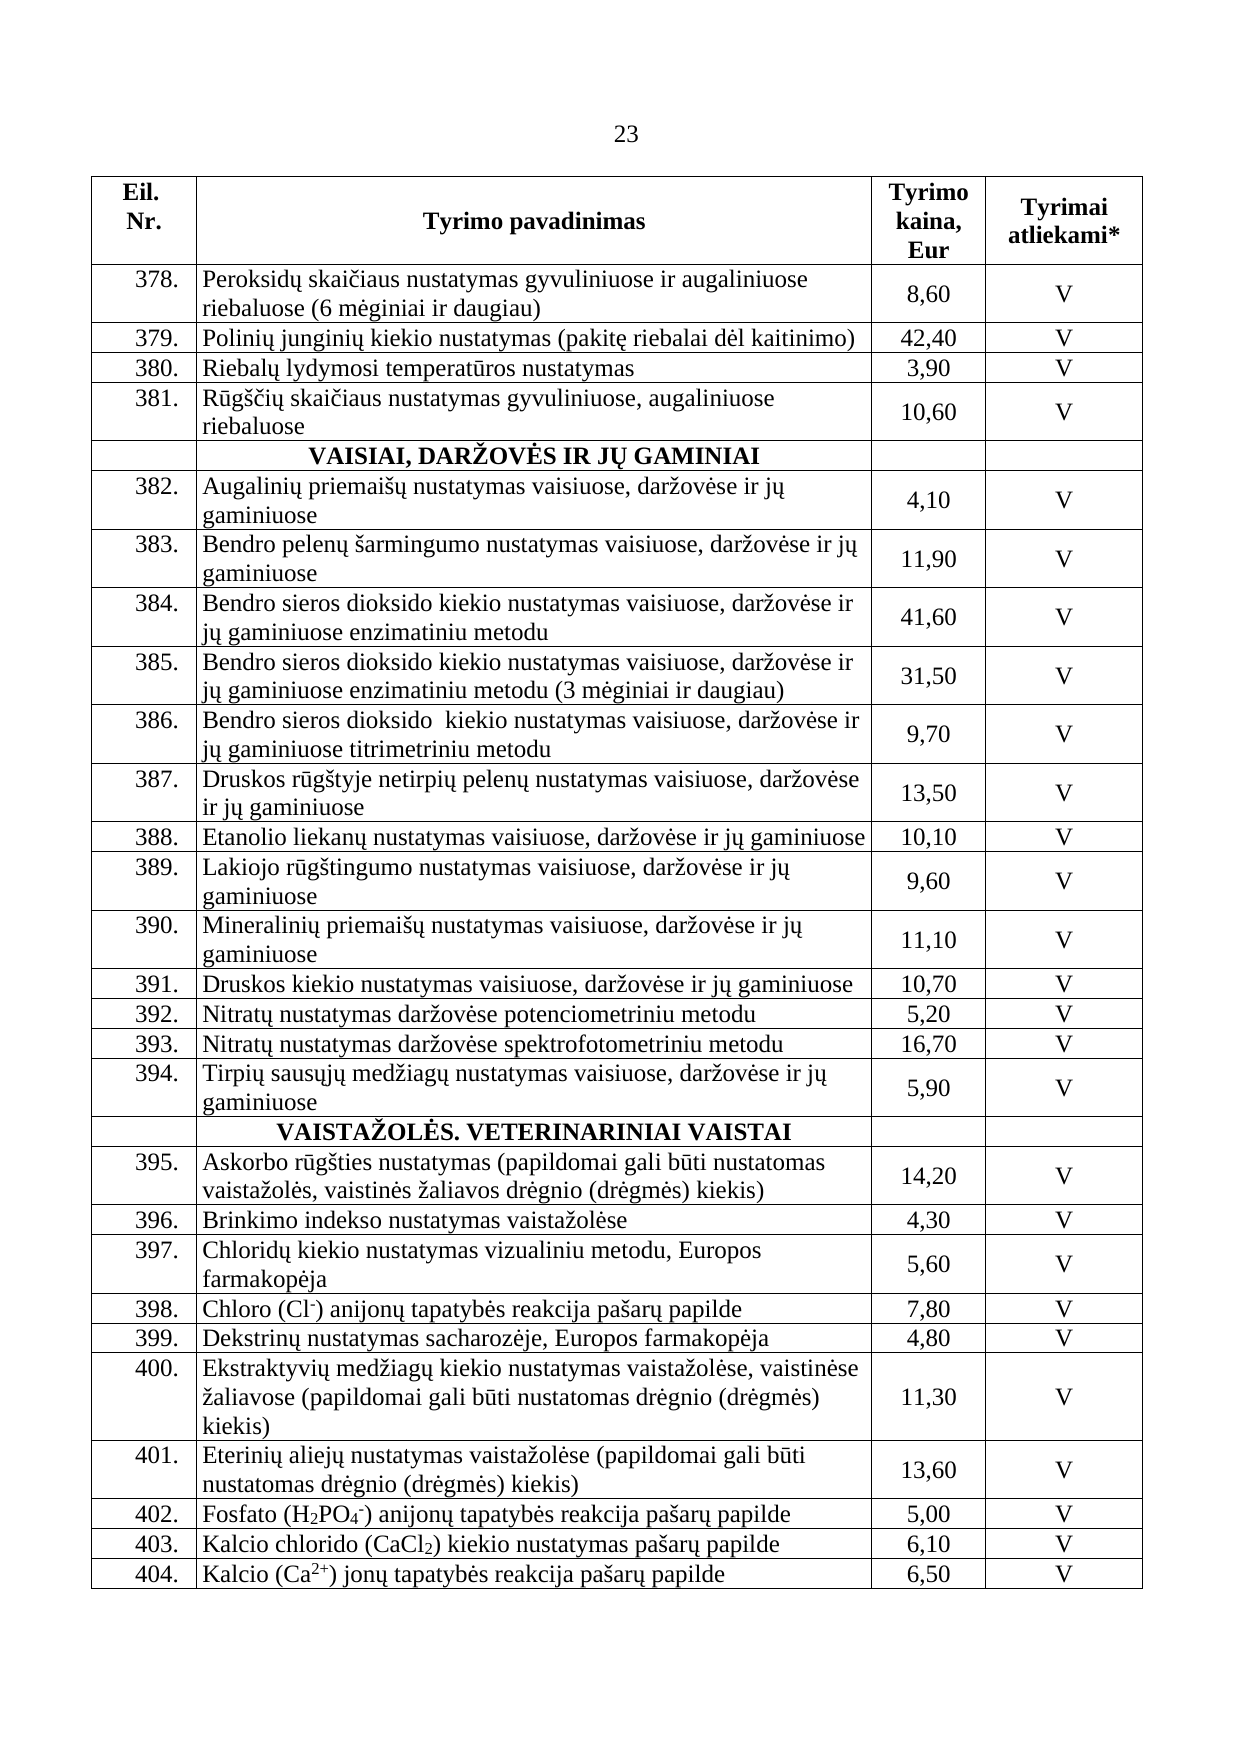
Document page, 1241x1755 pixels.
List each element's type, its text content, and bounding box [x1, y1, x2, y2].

table_header Eil. Nr. [92, 177, 196, 263]
table_cell 13,60 [872, 1441, 985, 1498]
table_cell 402. [92, 1499, 196, 1528]
table_cell Etanolio liekanų nustatymas vaisiuose, daržovėse ir jų gaminiuose [197, 822, 871, 851]
table_cell Nitratų nustatymas daržovėse potenciometriniu metodu [197, 999, 871, 1028]
table_cell 390. [92, 911, 196, 968]
table_cell V [986, 1235, 1142, 1293]
table_cell 5,90 [872, 1059, 985, 1116]
table_cell Druskos kiekio nustatymas vaisiuose, daržovėse ir jų gaminiuose [197, 969, 871, 998]
table_cell 378. [92, 265, 196, 322]
table_cell Augalinių priemaišų nustatymas vaisiuose, daržovėse ir jų gaminiuose [197, 471, 871, 528]
table_cell Ekstraktyvių medžiagų kiekio nustatymas vaistažolėse, vaistinėse žaliavose (papildomai gali būti nustatomas drėgnio (drėgmės) kiekis) [197, 1353, 871, 1439]
table_cell 5,60 [872, 1235, 985, 1293]
table_header Tyrimai atliekami* [986, 177, 1142, 263]
table_cell V [986, 1205, 1142, 1234]
table_cell 11,90 [872, 530, 985, 587]
table_cell Vaisiai, daržovės ir jų gaminiai [197, 441, 871, 470]
table_cell Bendro sieros dioksido kiekio nustatymas vaisiuose, daržovėse ir jų gaminiuose titrimetriniu metodu [197, 705, 871, 763]
table_cell 11,10 [872, 911, 985, 968]
table_cell V [986, 1059, 1142, 1116]
table_cell 392. [92, 999, 196, 1028]
table_cell Dekstrinų nustatymas sacharozėje, Europos farmakopėja [197, 1324, 871, 1352]
table_cell V [986, 852, 1142, 909]
table_cell 400. [92, 1353, 196, 1439]
table_cell 9,60 [872, 852, 985, 909]
table_cell [986, 441, 1142, 470]
table_cell V [986, 999, 1142, 1028]
table_cell [986, 1117, 1142, 1146]
table_cell 399. [92, 1324, 196, 1352]
table_cell Bendro sieros dioksido kiekio nustatymas vaisiuose, daržovėse ir jų gaminiuose enzimatiniu metodu (3 mėginiai ir daugiau) [197, 647, 871, 704]
table_cell Tirpių sausųjų medžiagų nustatymas vaisiuose, daržovėse ir jų gaminiuose [197, 1059, 871, 1116]
table_cell V [986, 822, 1142, 851]
table_cell VAISTAŽOLĖS. VETERINARINIAI VAISTAI [197, 1117, 871, 1146]
table_cell 11,30 [872, 1353, 985, 1439]
table_cell [872, 441, 985, 470]
table_cell 398. [92, 1294, 196, 1322]
table_cell Kalcio (Ca2+) jonų tapatybės reakcija pašarų papilde [197, 1559, 871, 1587]
table_cell 385. [92, 647, 196, 704]
table_cell V [986, 705, 1142, 763]
table_cell 386. [92, 705, 196, 763]
table_cell 10,70 [872, 969, 985, 998]
table_cell Lakiojo rūgštingumo nustatymas vaisiuose, daržovėse ir jų gaminiuose [197, 852, 871, 909]
table_cell V [986, 1294, 1142, 1322]
table_cell V [986, 323, 1142, 352]
table_cell 6,50 [872, 1559, 985, 1587]
table_cell 384. [92, 588, 196, 646]
table_cell Bendro pelenų šarmingumo nustatymas vaisiuose, daržovėse ir jų gaminiuose [197, 530, 871, 587]
table_cell V [986, 471, 1142, 528]
table_cell 403. [92, 1529, 196, 1558]
table_cell 4,80 [872, 1324, 985, 1352]
table_cell V [986, 265, 1142, 322]
table_cell V [986, 969, 1142, 998]
table_header Tyrimo kaina, Eur [872, 177, 985, 263]
table_cell 387. [92, 764, 196, 821]
table_cell 31,50 [872, 647, 985, 704]
table_cell Brinkimo indekso nustatymas vaistažolėse [197, 1205, 871, 1234]
table_cell 380. [92, 353, 196, 382]
table_cell 393. [92, 1029, 196, 1057]
table_cell V [986, 1147, 1142, 1204]
table_cell 388. [92, 822, 196, 851]
table_cell V [986, 588, 1142, 646]
table_cell 396. [92, 1205, 196, 1234]
table_cell 14,20 [872, 1147, 985, 1204]
table_cell 8,60 [872, 265, 985, 322]
table_cell 395. [92, 1147, 196, 1204]
table_cell 41,60 [872, 588, 985, 646]
table_cell Chloridų kiekio nustatymas vizualiniu metodu, Europos farmakopėja [197, 1235, 871, 1293]
table_cell V [986, 1529, 1142, 1558]
table_cell V [986, 1353, 1142, 1439]
table_header Tyrimo pavadinimas [197, 177, 871, 263]
table_cell 379. [92, 323, 196, 352]
table_cell Rūgščių skaičiaus nustatymas gyvuliniuose, augaliniuose riebaluose [197, 383, 871, 440]
table_cell 6,10 [872, 1529, 985, 1558]
table_cell Polinių junginių kiekio nustatymas (pakitę riebalai dėl kaitinimo) [197, 323, 871, 352]
table_cell 404. [92, 1559, 196, 1587]
table_cell V [986, 1324, 1142, 1352]
table_cell V [986, 383, 1142, 440]
table_cell 9,70 [872, 705, 985, 763]
table_cell [92, 441, 196, 470]
table_cell 10,10 [872, 822, 985, 851]
table_cell 42,40 [872, 323, 985, 352]
table_cell Kalcio chlorido (CaCl2) kiekio nustatymas pašarų papilde [197, 1529, 871, 1558]
table_cell V [986, 1441, 1142, 1498]
table_cell V [986, 911, 1142, 968]
table_cell 4,10 [872, 471, 985, 528]
table_cell Riebalų lydymosi temperatūros nustatymas [197, 353, 871, 382]
table_cell V [986, 530, 1142, 587]
table_cell 382. [92, 471, 196, 528]
table_cell V [986, 1499, 1142, 1528]
table_cell 381. [92, 383, 196, 440]
table_cell 5,20 [872, 999, 985, 1028]
table_cell V [986, 764, 1142, 821]
table_cell 394. [92, 1059, 196, 1116]
table_cell 16,70 [872, 1029, 985, 1057]
table_cell 3,90 [872, 353, 985, 382]
table_cell 10,60 [872, 383, 985, 440]
table_cell V [986, 647, 1142, 704]
table_cell V [986, 1559, 1142, 1587]
table_cell V [986, 1029, 1142, 1057]
table_cell Peroksidų skaičiaus nustatymas gyvuliniuose ir augaliniuose riebaluose (6 mėginiai ir daugiau) [197, 265, 871, 322]
table_cell Druskos rūgštyje netirpių pelenų nustatymas vaisiuose, daržovėse ir jų gaminiuose [197, 764, 871, 821]
table_cell [872, 1117, 985, 1146]
table_cell 7,80 [872, 1294, 985, 1322]
table_cell 13,50 [872, 764, 985, 821]
table_cell Bendro sieros dioksido kiekio nustatymas vaisiuose, daržovėse ir jų gaminiuose enzimatiniu metodu [197, 588, 871, 646]
table_cell 391. [92, 969, 196, 998]
table_cell 389. [92, 852, 196, 909]
table_cell Nitratų nustatymas daržovėse spektrofotometriniu metodu [197, 1029, 871, 1057]
table_cell Fosfato (H2PO4-) anijonų tapatybės reakcija pašarų papilde [197, 1499, 871, 1528]
table_cell 5,00 [872, 1499, 985, 1528]
table_cell Askorbo rūgšties nustatymas (papildomai gali būti nustatomas vaistažolės, vaistinės žaliavos drėgnio (drėgmės) kiekis) [197, 1147, 871, 1204]
table_cell 401. [92, 1441, 196, 1498]
table_cell Mineralinių priemaišų nustatymas vaisiuose, daržovėse ir jų gaminiuose [197, 911, 871, 968]
table_cell 383. [92, 530, 196, 587]
table_cell 4,30 [872, 1205, 985, 1234]
table_cell [92, 1117, 196, 1146]
table_cell V [986, 353, 1142, 382]
table_cell Eterinių aliejų nustatymas vaistažolėse (papildomai gali būti nustatomas drėgnio (drėgmės) kiekis) [197, 1441, 871, 1498]
table_cell Chloro (Cl-) anijonų tapatybės reakcija pašarų papilde [197, 1294, 871, 1322]
table_cell 397. [92, 1235, 196, 1293]
